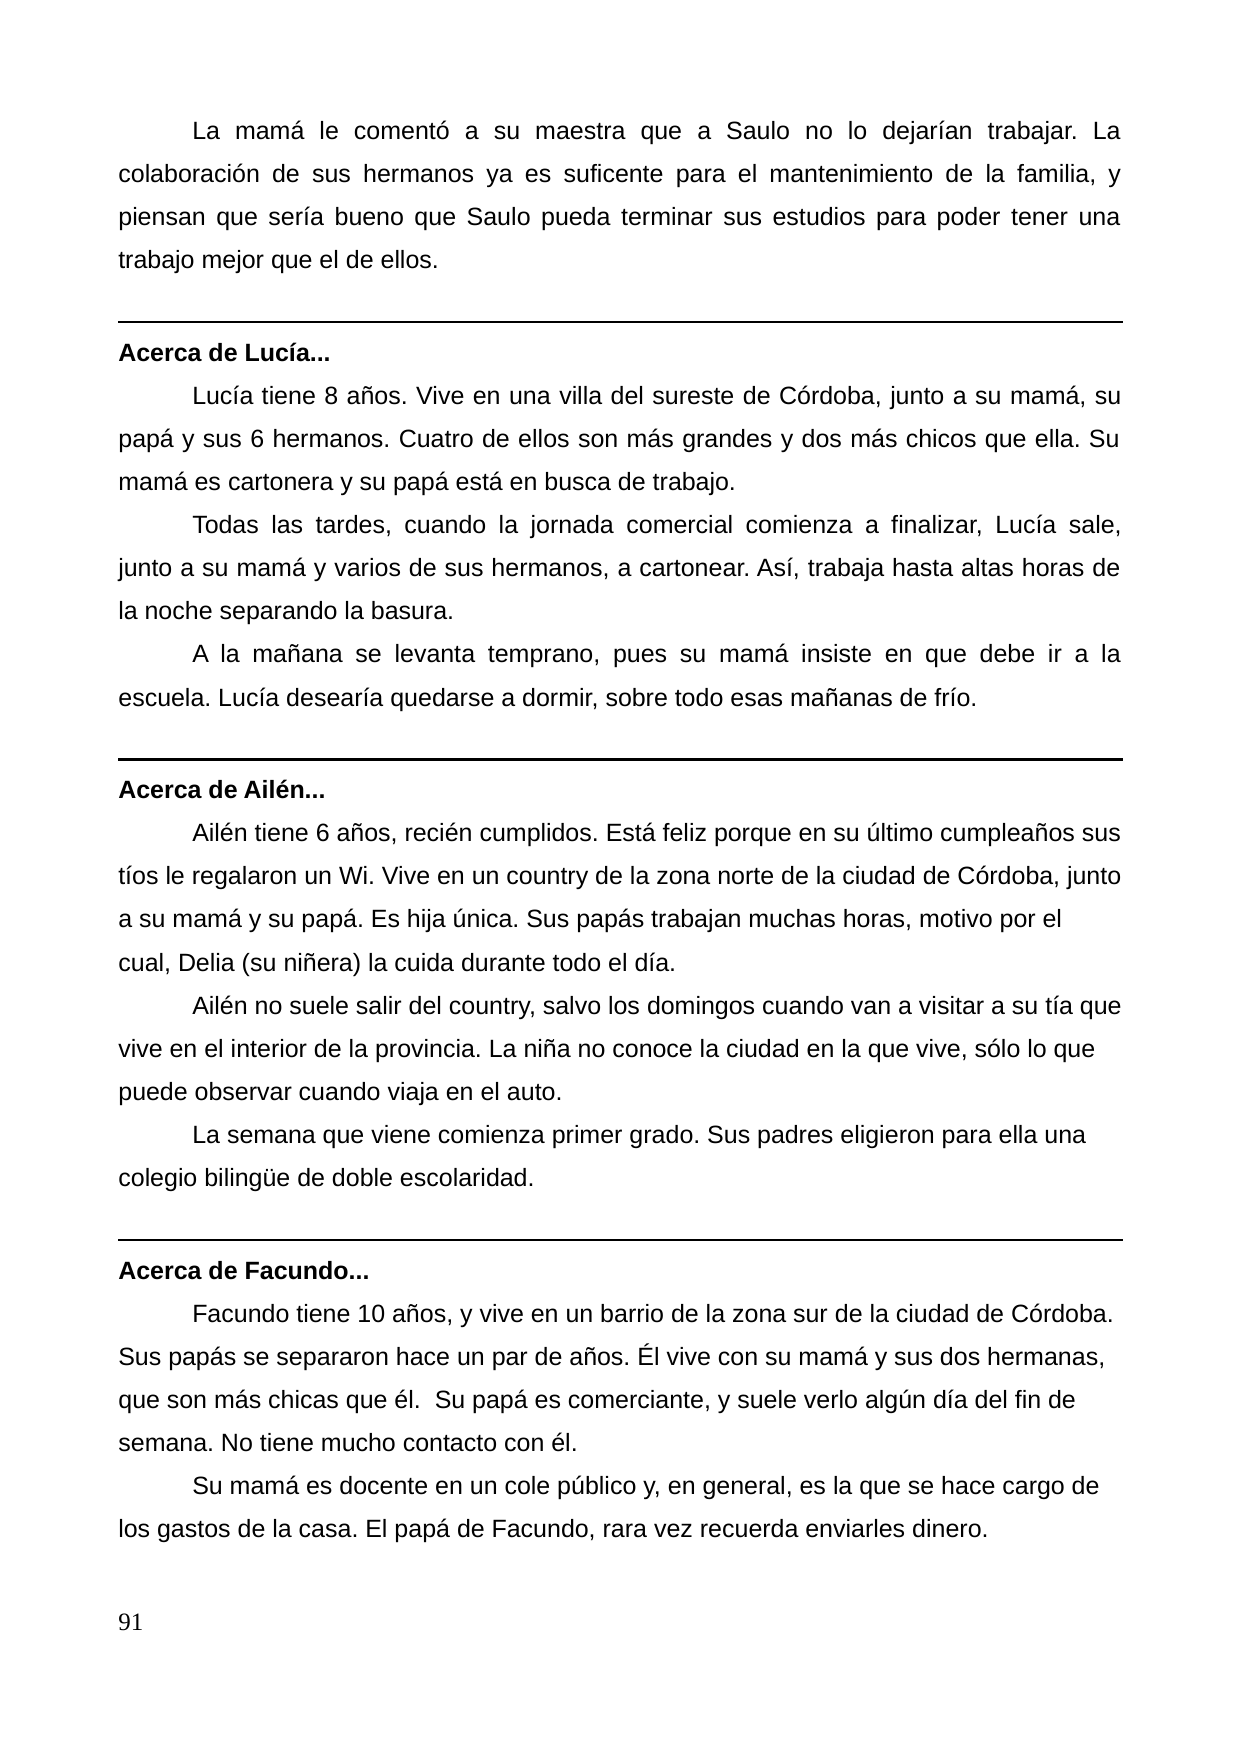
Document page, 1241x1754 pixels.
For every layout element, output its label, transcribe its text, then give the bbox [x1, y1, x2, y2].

text La mamá le comentó a su maestra que a Saulo no lo dejarían trabajar. La colaboración de sus hermanos ya es suficente para el mantenimiento de la familia, y piensan que sería bueno que Saulo pueda terminar sus estudios para poder tener una trabajo mejor que el de ellos. [118, 116, 1123, 274]
text Acerca de Ailén... [118, 775, 1123, 804]
text Acerca de Lucía... [118, 337, 1123, 366]
text La semana que viene comienza primer grado. Sus padres eligieron para ella una colegio bilingüe de doble escolaridad. [118, 1120, 1123, 1192]
text Facundo tiene 10 años, y vive en un barrio de la zona sur de la ciudad de Córdoba. Sus papás se separaron hace un par de años. Él vive con su mamá y sus dos hermanas, que son más chicas que él. Su papá es comerciante, y suele verlo algún día del fin de semana. No tiene mucho contacto con él. [118, 1299, 1123, 1457]
text Su mamá es docente en un cole público y, en general, es la que se hace cargo de los gastos de la casa. El papá de Facundo, rara vez recuerda enviarles dinero. [118, 1471, 1123, 1543]
text Ailén tiene 6 años, recién cumplidos. Está feliz porque en su último cumpleaños sus tíos le regalaron un Wi. Vive en un country de la zona norte de la ciudad de Córdoba, junto a su mamá y su papá. Es hija única. Sus papás trabajan muchas horas, motivo por el cual, Delia (su niñera) la cuida durante todo el día. [118, 818, 1123, 976]
text A la mañana se levanta temprano, pues su mamá insiste en que debe ir a la escuela. Lucía desearía quedarse a dormir, sobre todo esas mañanas de frío. [118, 639, 1123, 711]
text Acerca de Facundo... [118, 1256, 1123, 1284]
text Todas las tardes, cuando la jornada comercial comienza a finalizar, Lucía sale, junto a su mamá y varios de sus hermanos, a cartonear. Así, trabaja hasta altas horas de la noche separando la basura. [118, 510, 1123, 625]
text Ailén no suele salir del country, salvo los domingos cuando van a visitar a su tía que vive en el interior de la provincia. La niña no conoce la ciudad en la que vive, sólo lo que puede observar cuando viaja en el auto. [118, 991, 1123, 1106]
text Lucía tiene 8 años. Vive en una villa del sureste de Córdoba, junto a su mamá, su papá y sus 6 hermanos. Cuatro de ellos son más grandes y dos más chicos que ella. Su mamá es cartonera y su papá está en busca de trabajo. [118, 381, 1123, 496]
